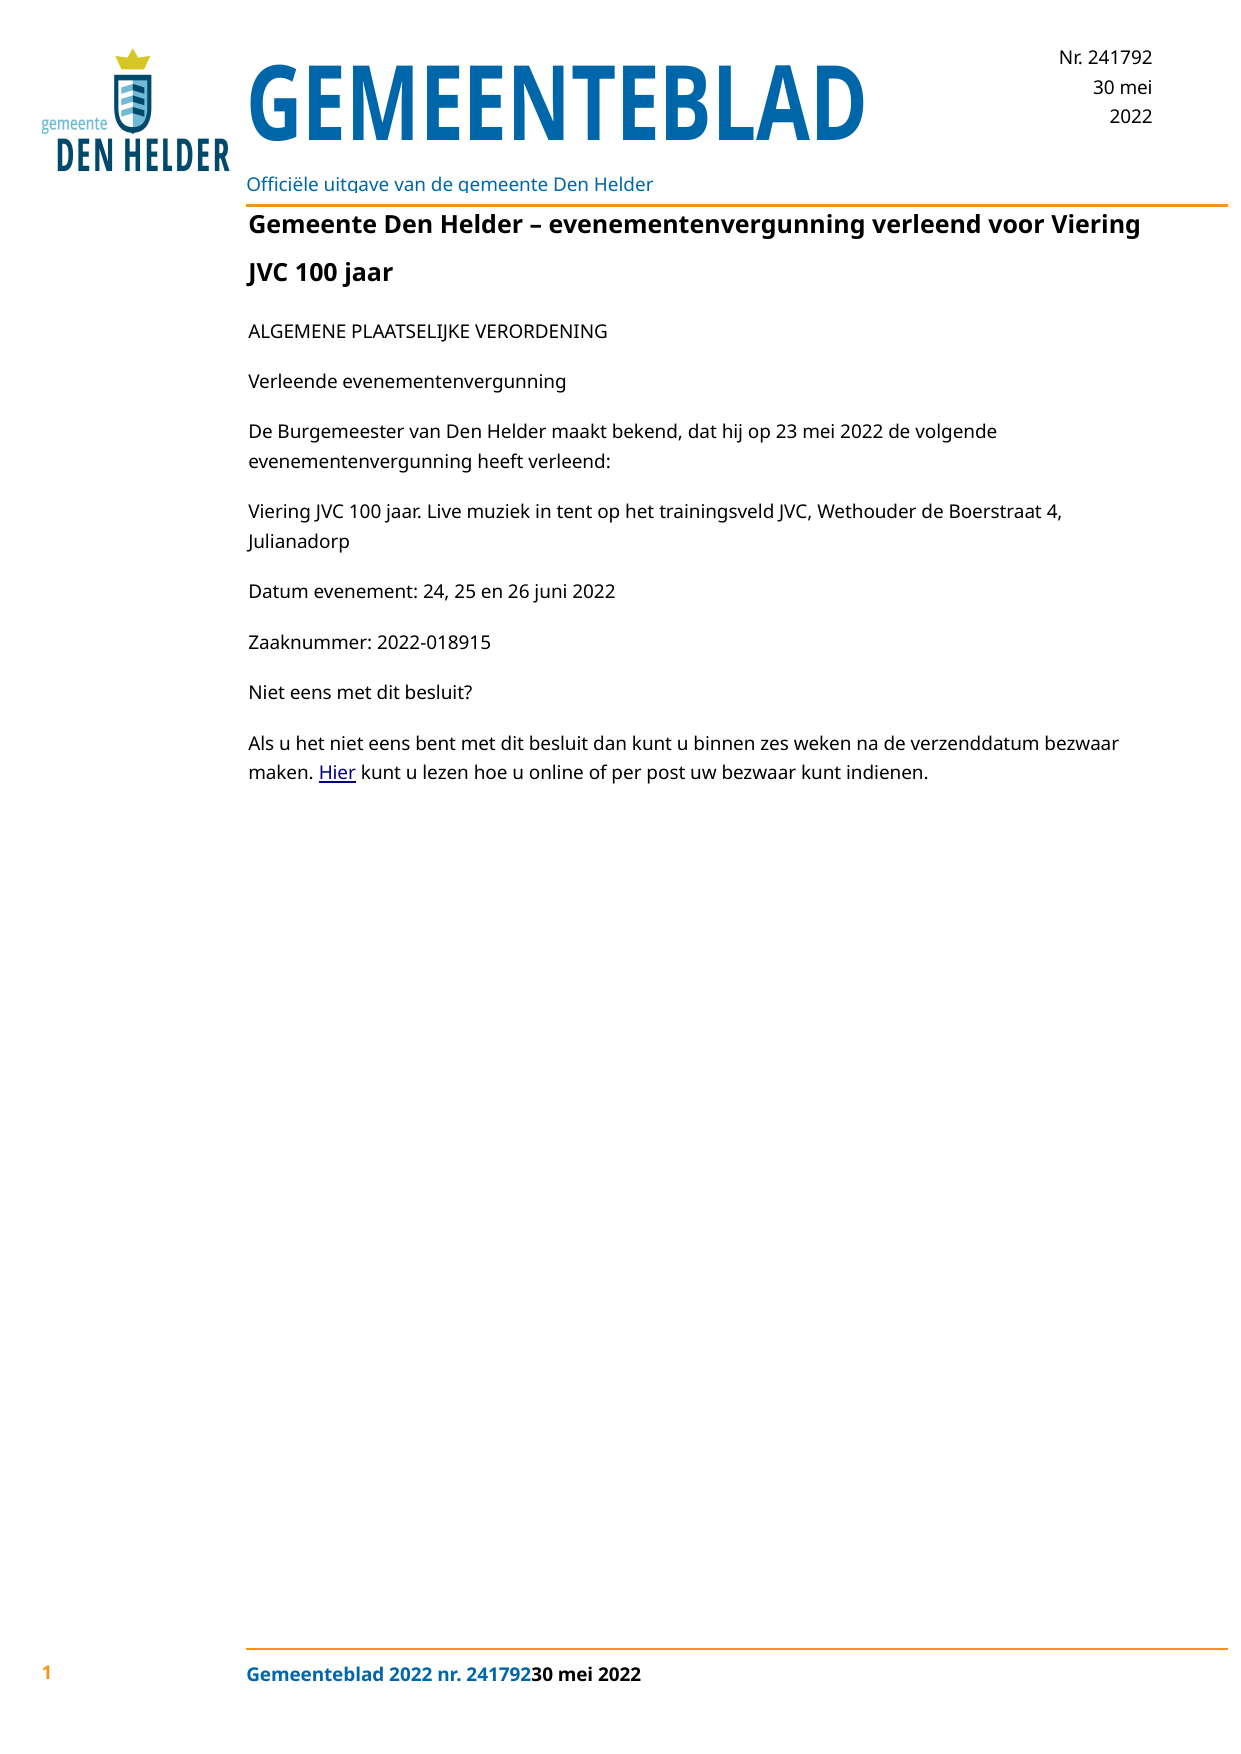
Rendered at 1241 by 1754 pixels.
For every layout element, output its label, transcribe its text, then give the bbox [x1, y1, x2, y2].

text Zaaknummer: 2022-018915 [248, 629, 1152, 655]
text Als u het niet eens bent met dit besluit dan kunt u binnen zes weken na de verzenddatum bezwaar maken. Hier kunt u lezen hoe u online of per post uw bezwaar kunt indienen. [248, 730, 1152, 785]
text ALGEMENE PLAATSELIJKE VERORDENING [248, 318, 1152, 344]
picture [130, 157, 135, 172]
picture [220, 160, 224, 172]
text Verleende evenementenvergunning [248, 368, 1152, 394]
picture [100, 154, 106, 172]
text Datum evenement: 24, 25 en 26 juni 2022 [248, 579, 1152, 604]
text Gemeente Den Helder – evenementenvergunning verleend voor Viering JVC 100 jaar [248, 207, 1152, 288]
text De Burgemeester van Den Helder maakt bekend, dat hij op 23 mei 2022 de volgende evenementenvergunning heeft verleend: [248, 419, 1152, 474]
picture [41, 47, 231, 172]
picture [182, 144, 187, 165]
text Viering JVC 100 jaar. Live muziek in tent op het trainingsveld JVC, Wethouder de Boerstraat 4, Julianadorp [248, 499, 1152, 554]
text Niet eens met dit besluit? [248, 679, 1152, 705]
picture [63, 144, 68, 165]
